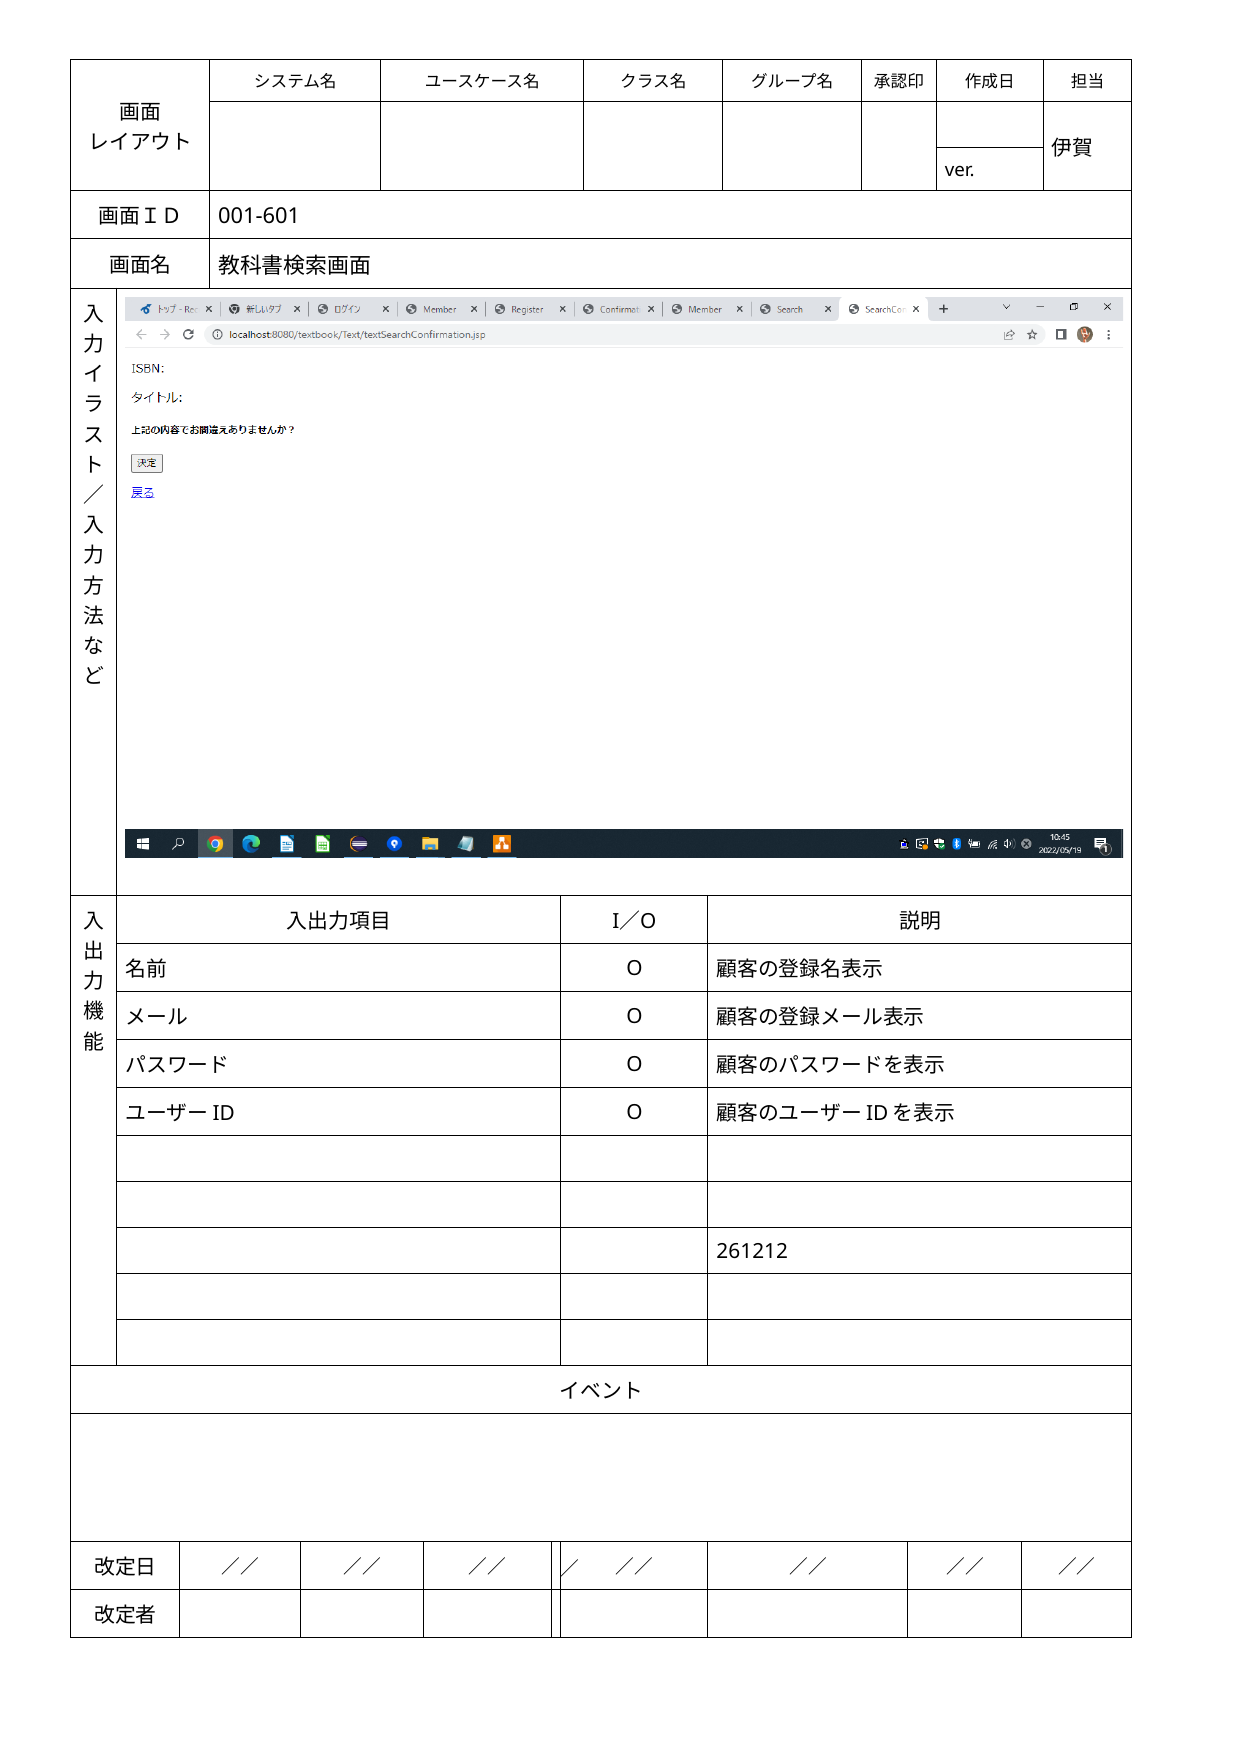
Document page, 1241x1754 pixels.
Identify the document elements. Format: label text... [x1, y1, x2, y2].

table_cell [117, 1274, 560, 1319]
table_cell 顧客のパスワードを表示 [708, 1040, 1131, 1087]
table_cell [862, 102, 936, 190]
table_cell 名前 [117, 944, 560, 991]
table_cell 顧客の登録メール表示 [708, 992, 1131, 1039]
table_cell パスワード [117, 1040, 560, 1087]
table_cell 改定者 [71, 1590, 179, 1637]
table_cell [301, 1590, 423, 1637]
table_cell 顧客のユーザーIDを表示 [708, 1088, 1131, 1134]
table_cell [908, 1590, 1021, 1637]
table_header クラス名 [584, 60, 722, 101]
table_cell 伊賀 [1044, 102, 1131, 190]
table_cell 画面名 [71, 239, 209, 288]
table_cell メール [117, 992, 560, 1039]
table_cell O [561, 992, 707, 1039]
table_cell ／／ [708, 1542, 907, 1589]
table_header 承認印 [862, 60, 936, 101]
table_cell ／／ [301, 1542, 423, 1589]
table_cell ／／ [424, 1542, 551, 1589]
table_cell [708, 1136, 1131, 1181]
table_cell [117, 289, 1131, 895]
table_cell ver. [937, 148, 1043, 190]
table_cell [71, 1414, 1131, 1541]
table_cell [584, 102, 722, 190]
table_cell [561, 1136, 707, 1181]
table_cell ／／ [180, 1542, 300, 1589]
table_cell [1022, 1590, 1131, 1637]
table_cell 改定日 [71, 1542, 179, 1589]
table_cell [561, 1182, 707, 1227]
table_cell [937, 102, 1043, 147]
table_cell [117, 1136, 560, 1181]
table_header システム名 [210, 60, 380, 101]
table_header グループ名 [723, 60, 861, 101]
table_cell [117, 1228, 560, 1273]
table_cell ／／ [552, 1542, 560, 1589]
table_cell イベント [71, 1366, 1131, 1413]
table_cell [708, 1320, 1131, 1365]
table_cell [424, 1590, 551, 1637]
table_cell [117, 1320, 560, 1365]
table_cell O [561, 1040, 707, 1087]
table_header 作成日 [937, 60, 1043, 101]
table_cell 001-601 [210, 191, 1131, 238]
table_cell I／O [561, 896, 707, 943]
table_cell ユーザーID [117, 1088, 560, 1134]
table_cell [561, 1320, 707, 1365]
table_cell ／／ [561, 1542, 707, 1589]
table_cell 入力イラスト／入力方法など [71, 289, 116, 895]
table_cell 教科書検索画面 [210, 239, 1131, 288]
table_header 担当 [1044, 60, 1131, 101]
table_cell [561, 1228, 707, 1273]
table_cell ／／ [908, 1542, 1021, 1589]
table_cell [117, 1182, 560, 1227]
table_cell 入出力項目 [117, 896, 560, 943]
table_cell 画面ＩＤ [71, 191, 209, 238]
table_cell [210, 102, 380, 190]
table_cell ／／ [1022, 1542, 1131, 1589]
picture [125, 297, 1124, 858]
table_header 画面 レイアウト [71, 60, 209, 190]
table_header ユースケース名 [381, 60, 583, 101]
table_cell 説明 [708, 896, 1131, 943]
table_cell [561, 1590, 707, 1637]
table_cell [381, 102, 583, 190]
table_cell [723, 102, 861, 190]
table_cell [180, 1590, 300, 1637]
table_cell [708, 1182, 1131, 1227]
table_cell [552, 1590, 560, 1637]
table_cell [561, 1274, 707, 1319]
table_cell [708, 1274, 1131, 1319]
table_cell O [561, 1088, 707, 1134]
table_cell [708, 1590, 907, 1637]
table_cell 顧客の登録名表示 [708, 944, 1131, 991]
table_cell O [561, 944, 707, 991]
table_cell 2099 [708, 1228, 1131, 1273]
table_cell 入出力機能 [71, 896, 116, 1365]
